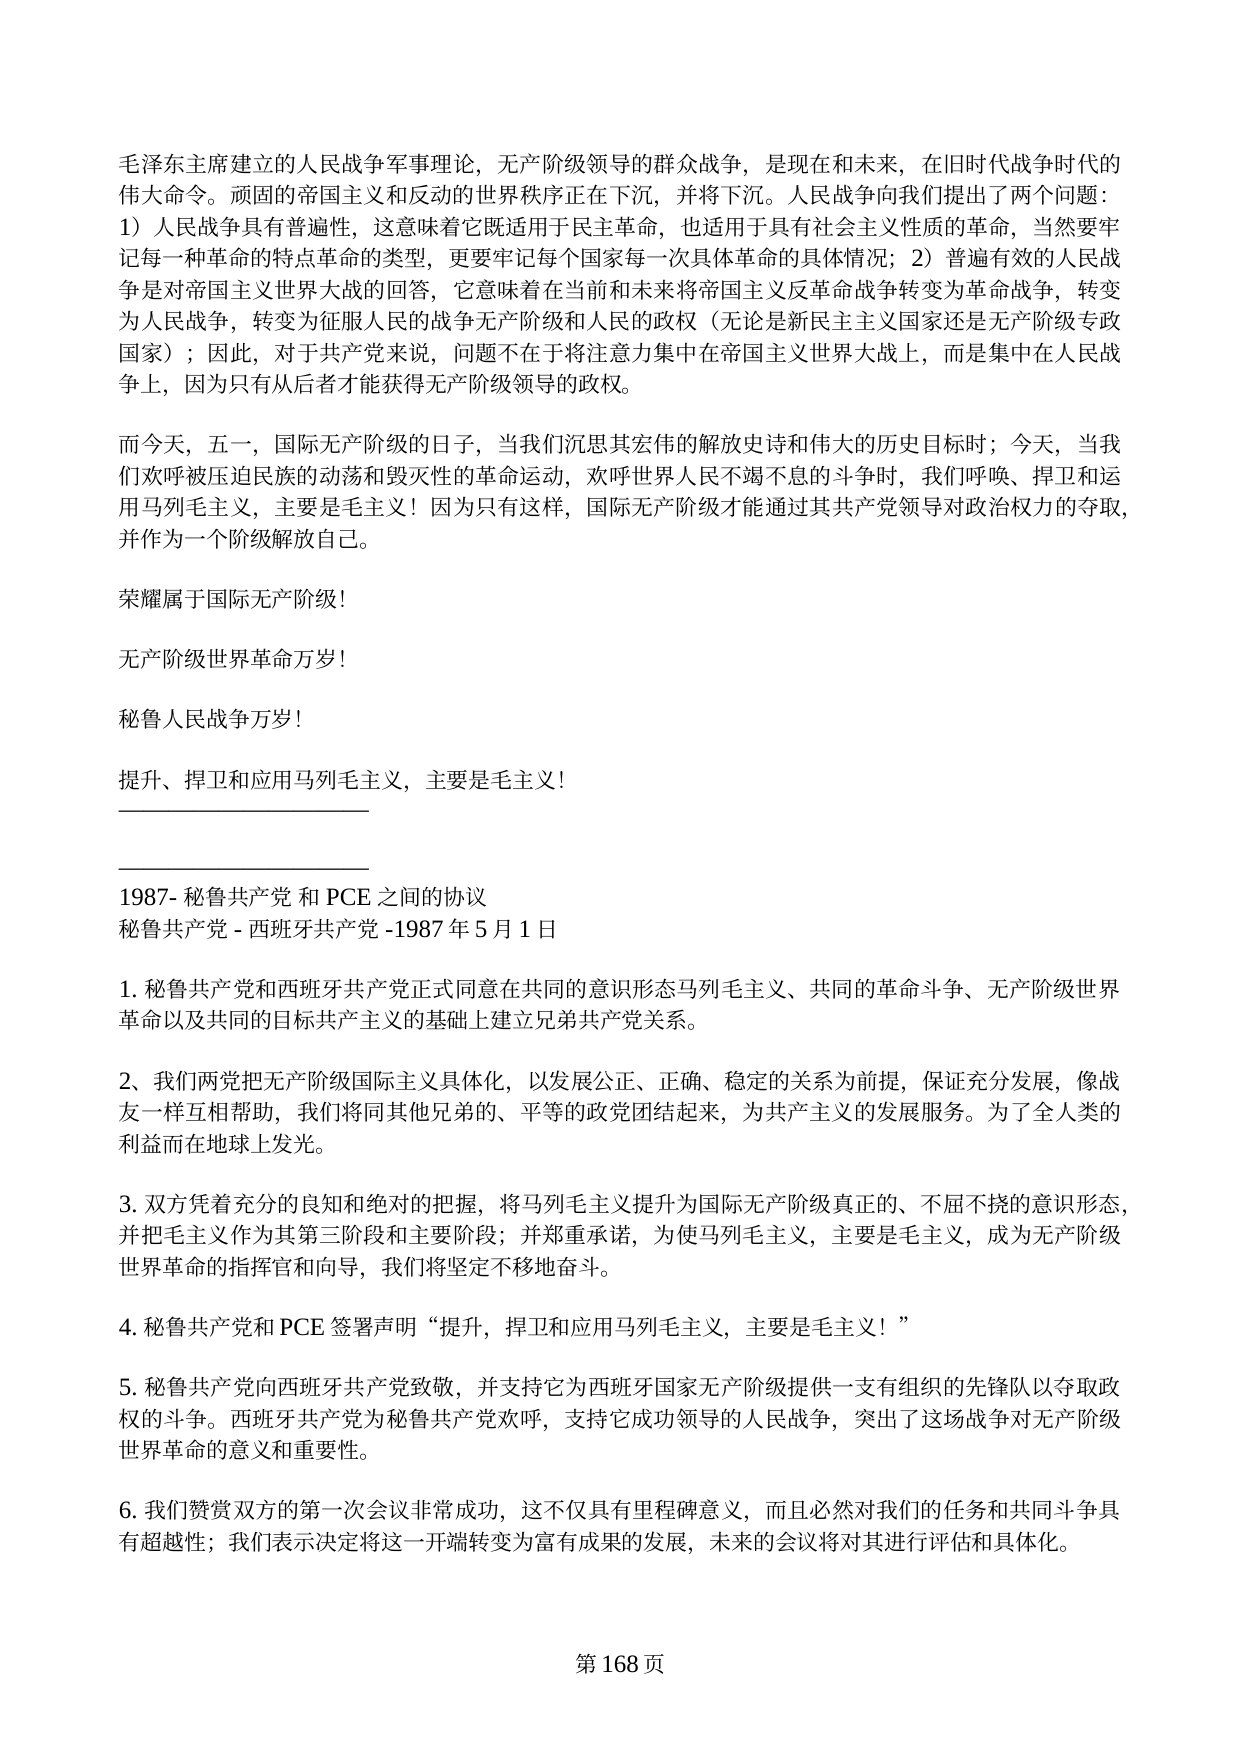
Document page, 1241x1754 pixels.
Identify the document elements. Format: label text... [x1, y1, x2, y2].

text 6. 我们赞赏双方的第一次会议非常成功，这不仅具有里程碑意义，而且必然对我们的任务和共同斗争具有超越性；我们表示决定将这一开端转变为富有成果的发展，未来的会议将对其进行评估和具体化。 [118, 1493, 1122, 1556]
text 秘鲁共产党 - 西班牙共产党 -1987年5月1日 [118, 912, 1122, 943]
text 而今天，五一，国际无产阶级的日子，当我们沉思其宏伟的解放史诗和伟大的历史目标时；今天，当我们欢呼被压迫民族的动荡和毁灭性的革命运动，欢呼世界人民不竭不息的斗争时，我们呼唤、捍卫和运用马列毛主义，主要是毛主义！因为只有这样，国际无产阶级才能通过其共产党领导对政治权力的夺取，并作为一个阶级解放自己。 [118, 428, 1122, 553]
text —————————— [118, 852, 1122, 881]
text 3. 双方凭着充分的良知和绝对的把握，将马列毛主义提升为国际无产阶级真正的、不屈不挠的意识形态，并把毛主义作为其第三阶段和主要阶段；并郑重承诺，为使马列毛主义，主要是毛主义，成为无产阶级世界革命的指挥官和向导，我们将坚定不移地奋斗。 [118, 1187, 1122, 1281]
text 1987- 秘鲁共产党 和 PCE 之间的协议 [118, 881, 1122, 912]
text 4. 秘鲁共产党和PCE签署声明“提升，捍卫和应用马列毛主义，主要是毛主义！” [118, 1310, 1122, 1342]
text 无产阶级世界革命万岁！ [118, 642, 1122, 674]
text 秘鲁人民战争万岁！ [118, 703, 1122, 734]
text 1. 秘鲁共产党和西班牙共产党正式同意在共同的意识形态马列毛主义、共同的革命斗争、无产阶级世界革命以及共同的目标共产主义的基础上建立兄弟共产党关系。 [118, 972, 1122, 1035]
text 荣耀属于国际无产阶级！ [118, 582, 1122, 614]
text 2、我们两党把无产阶级国际主义具体化，以发展公正、正确、稳定的关系为前提，保证充分发展，像战友一样互相帮助，我们将同其他兄弟的、平等的政党团结起来，为共产主义的发展服务。为了全人类的利益而在地球上发光。 [118, 1064, 1122, 1158]
text 提升、捍卫和应用马列毛主义，主要是毛主义！ [118, 763, 1122, 794]
text 毛泽东主席建立的人民战争军事理论，无产阶级领导的群众战争，是现在和未来，在旧时代战争时代的伟大命令。顽固的帝国主义和反动的世界秩序正在下沉，并将下沉。人民战争向我们提出了两个问题：1）人民战争具有普遍性，这意味着它既适用于民主革命，也适用于具有社会主义性质的革命，当然要牢记每一种革命的特点革命的类型，更要牢记每个国家每一次具体革命的具体情况；2）普遍有效的人民战争是对帝国主义世界大战的回答，它意味着在当前和未来将帝国主义反革命战争转变为革命战争，转变为人民战争，转变为征服人民的战争无产阶级和人民的政权（无论是新民主主义国家还是无产阶级专政国家）；因此，对于共产党来说，问题不在于将注意力集中在帝国主义世界大战上，而是集中在人民战争上，因为只有从后者才能获得无产阶级领导的政权。 [118, 147, 1122, 399]
text 5. 秘鲁共产党向西班牙共产党致敬，并支持它为西班牙国家无产阶级提供一支有组织的先锋队以夺取政权的斗争。西班牙共产党为秘鲁共产党欢呼，支持它成功领导的人民战争，突出了这场战争对无产阶级世界革命的意义和重要性。 [118, 1370, 1122, 1465]
text —————————— [118, 794, 1122, 823]
